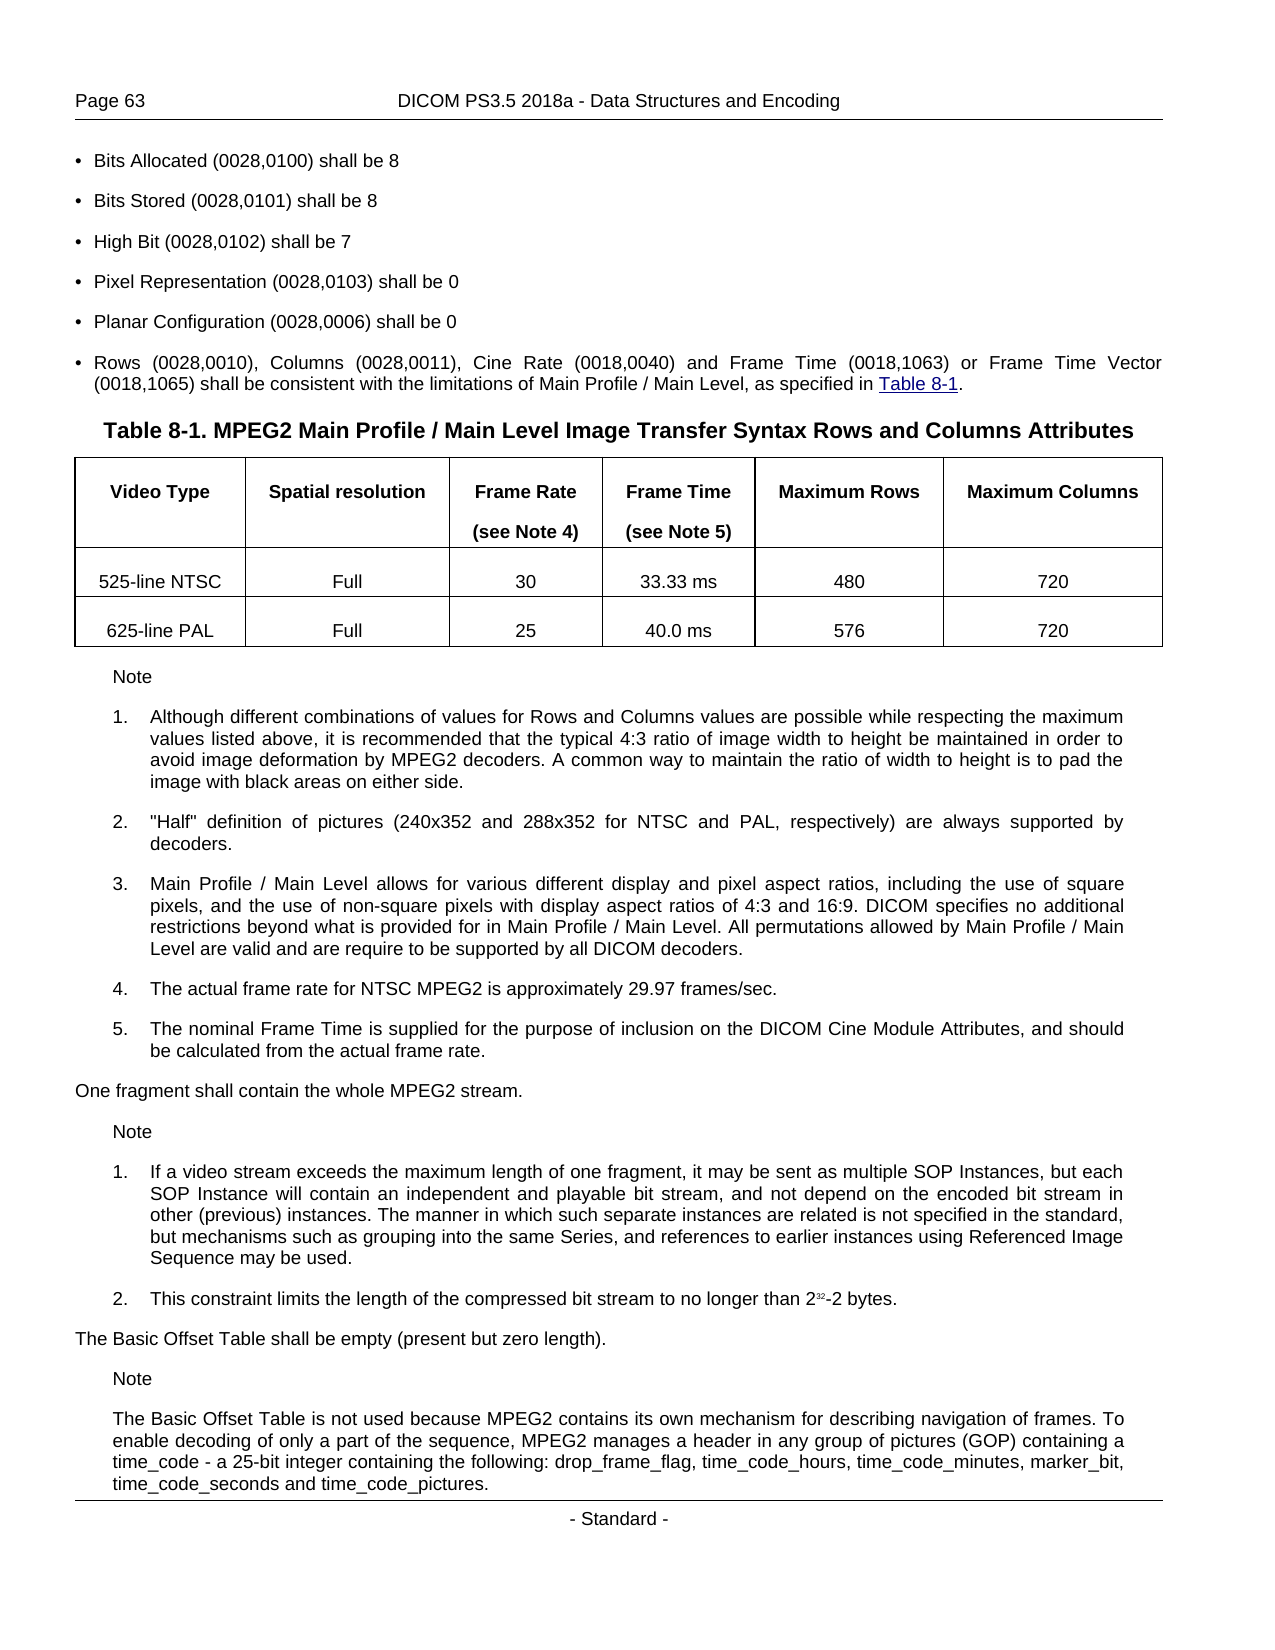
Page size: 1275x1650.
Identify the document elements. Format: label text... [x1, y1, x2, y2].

table_header Maximum Rows [756, 458, 943, 547]
text Note [112, 666, 1125, 687]
list "Half" definition of pictures (240x352 and 288x352 for NTSC and PAL, respectively) are always supported by decoders. [112, 811, 1125, 854]
table_cell 40.0 ms [603, 597, 754, 646]
list The nominal Frame Time is supplied for the purpose of inclusion on the DICOM Cine Module Attributes, and should be calculated from the actual frame rate. [112, 1018, 1125, 1061]
table_header Frame Time (see Note 5) [603, 458, 754, 547]
list Although different combinations of values for Rows and Columns values are possible while respecting the maximum values listed above, it is recommended that the typical 4:3 ratio of image width to height be maintained in order to avoid image deformation by MPEG2 decoders. A common way to maintain the ratio of width to height is to pad the image with black areas on either side. [112, 706, 1125, 792]
table_cell 480 [756, 548, 943, 596]
list Main Profile / Main Level allows for various different display and pixel aspect ratios, including the use of square pixels, and the use of non-square pixels with display aspect ratios of 4:3 and 16:9. DICOM specifies no additional restrictions beyond what is provided for in Main Profile / Main Level. All permutations allowed by Main Profile / Main Level are valid and are require to be supported by all DICOM decoders. [112, 873, 1125, 959]
list This constraint limits the length of the compressed bit stream to no longer than 232-2 bytes. [112, 1287, 1125, 1309]
list The actual frame rate for NTSC MPEG2 is approximately 29.97 frames/sec. [112, 978, 1125, 999]
list Pixel Representation (0028,0103) shall be 0 [75, 271, 1162, 292]
text Note [112, 1120, 1125, 1142]
text The Basic Offset Table is not used because MPEG2 contains its own mechanism for describing navigation of frames. To enable decoding of only a part of the sequence, MPEG2 manages a header in any group of pictures (GOP) containing a time_code - a 25-bit integer containing the following: drop_frame_flag, time_code_hours, time_code_minutes, marker_bit, time_code_seconds and time_code_pictures. [112, 1408, 1125, 1494]
table_cell 576 [756, 597, 943, 646]
list Bits Stored (0028,0101) shall be 8 [75, 190, 1162, 212]
table_cell 625-line PAL [76, 597, 245, 646]
table_cell 525-line NTSC [76, 548, 245, 596]
text Note [112, 1368, 1125, 1389]
text One fragment shall contain the whole MPEG2 stream. [75, 1080, 1162, 1102]
list Rows (0028,0010), Columns (0028,0011), Cine Rate (0018,0040) and Frame Time (0018,1063) or Frame Time Vector (0018,1065) shall be consistent with the limitations of Main Profile / Main Level, as specified in Table 8-1. [75, 352, 1162, 395]
table_header Spatial resolution [246, 458, 449, 547]
list If a video stream exceeds the maximum length of one fragment, it may be sent as multiple SOP Instances, but each SOP Instance will contain an independent and playable bit stream, and not depend on the encoded bit stream in other (previous) instances. The manner in which such separate instances are related is not specified in the standard, but mechanisms such as grouping into the same Series, and references to earlier instances using Referenced Image Sequence may be used. [112, 1161, 1125, 1268]
list High Bit (0028,0102) shall be 7 [75, 231, 1162, 252]
table_cell 25 [450, 597, 602, 646]
list Bits Allocated (0028,0100) shall be 8 [75, 150, 1162, 172]
table_cell 720 [944, 597, 1162, 646]
table_cell 30 [450, 548, 602, 596]
text The Basic Offset Table shall be empty (present but zero length). [75, 1328, 1162, 1349]
table_cell 720 [944, 548, 1162, 596]
table_cell Full [246, 548, 449, 596]
table_header Video Type [76, 458, 245, 547]
table_header Frame Rate (see Note 4) [450, 458, 602, 547]
list Planar Configuration (0028,0006) shall be 0 [75, 311, 1162, 333]
table_header Maximum Columns [944, 458, 1162, 547]
table_cell 33.33 ms [603, 548, 754, 596]
table_cell Full [246, 597, 449, 646]
text Table 8-1. MPEG2 Main Profile / Main Level Image Transfer Syntax Rows and Columns Attributes [75, 417, 1162, 443]
